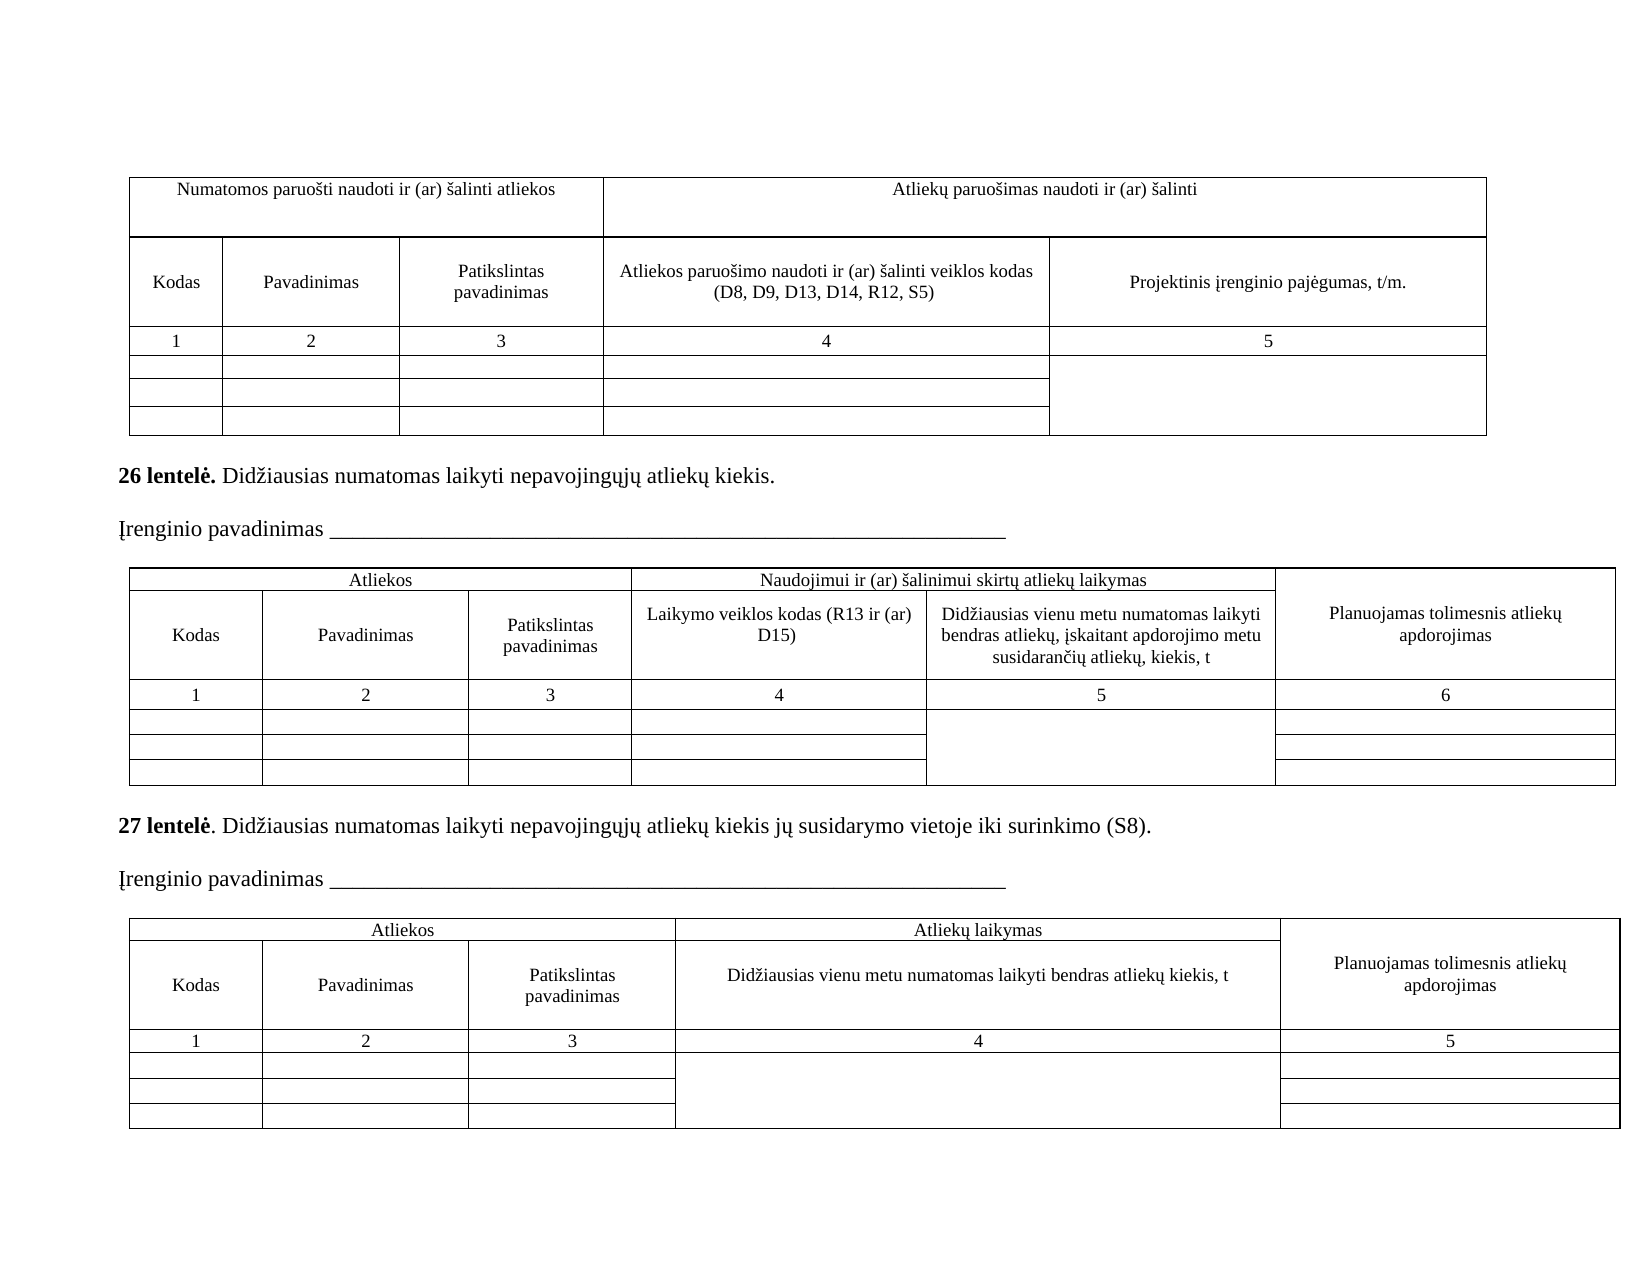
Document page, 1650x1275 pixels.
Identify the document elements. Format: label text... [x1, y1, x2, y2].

table_cell [469, 1053, 675, 1077]
table_cell [130, 735, 262, 759]
table_cell 1 [130, 1030, 262, 1052]
table_cell 1 [130, 680, 262, 709]
table_cell Patikslintas pavadinimas [469, 941, 675, 1029]
table_cell [632, 735, 926, 759]
table_cell [1276, 735, 1615, 759]
table_cell [130, 1079, 262, 1103]
table_cell 1 [130, 327, 222, 355]
table_cell [130, 1104, 262, 1128]
table_cell [130, 379, 222, 406]
table_header Atliekų laikymas [676, 919, 1280, 940]
table_cell [263, 1079, 468, 1103]
table_cell Projektinis įrenginio pajėgumas, t/m. [1050, 238, 1486, 326]
table_cell Pavadinimas [263, 591, 468, 679]
table_cell 5 [1050, 327, 1486, 355]
table_cell [1281, 1079, 1619, 1103]
table_cell [263, 1053, 468, 1077]
table_cell [469, 1104, 675, 1128]
table_cell 5 [927, 680, 1275, 709]
table_cell [604, 379, 1049, 406]
table_header Numatomos paruošti naudoti ir (ar) šalinti atliekos [130, 178, 603, 236]
table_cell [469, 1079, 675, 1103]
table_cell [130, 760, 262, 785]
table_cell [223, 379, 399, 406]
table_header Naudojimui ir (ar) šalinimui skirtų atliekų laikymas [632, 569, 1275, 590]
table_cell [469, 760, 631, 785]
table_cell 3 [400, 327, 603, 355]
table_cell Pavadinimas [223, 238, 399, 326]
table_cell 4 [632, 680, 926, 709]
table_cell [400, 356, 603, 378]
table_cell [130, 1053, 262, 1077]
table_header Planuojamas tolimesnis atliekų apdorojimas [1281, 919, 1619, 1029]
table_cell [400, 407, 603, 435]
table_cell 6 [1276, 680, 1615, 709]
table_cell [130, 407, 222, 435]
table_cell 4 [604, 327, 1049, 355]
table_cell 2 [263, 1030, 468, 1052]
table_cell Laikymo veiklos kodas (R13 ir (ar) D15) [632, 591, 926, 679]
table_cell [223, 356, 399, 378]
table_cell Pavadinimas [263, 941, 468, 1029]
table_cell 5 [1281, 1030, 1619, 1052]
table_cell Kodas [130, 941, 262, 1029]
table_cell 2 [263, 680, 468, 709]
table_cell [263, 710, 468, 734]
table_header Atliekų paruošimas naudoti ir (ar) šalinti [604, 178, 1486, 236]
table_header Atliekos [130, 569, 631, 590]
table_cell [632, 760, 926, 785]
table_cell 3 [469, 1030, 675, 1052]
text 27 lentelė. Didžiausias numatomas laikyti nepavojingųjų atliekų kiekis jų susidarymo vietoje iki surinkimo (S8). [118, 812, 1532, 838]
table_cell [223, 407, 399, 435]
table_cell [263, 1104, 468, 1128]
table_cell [927, 710, 1275, 785]
table_cell [263, 760, 468, 785]
table_cell [469, 735, 631, 759]
table_cell [676, 1053, 1280, 1128]
table_cell [263, 735, 468, 759]
table_header Planuojamas tolimesnis atliekų apdorojimas [1276, 569, 1615, 679]
table_cell Patikslintas pavadinimas [469, 591, 631, 679]
table_cell Atliekos paruošimo naudoti ir (ar) šalinti veiklos kodas (D8, D9, D13, D14, R12, S5) [604, 238, 1049, 326]
table_cell [1281, 1053, 1619, 1077]
table_cell [1276, 710, 1615, 734]
text Įrenginio pavadinimas  [118, 865, 1532, 891]
table_cell 2 [223, 327, 399, 355]
table_cell Didžiausias vienu metu numatomas laikyti bendras atliekų kiekis, t [676, 941, 1280, 1029]
table_header Atliekos [130, 919, 675, 940]
table_cell Kodas [130, 591, 262, 679]
table_cell [469, 710, 631, 734]
table_cell [1050, 356, 1486, 435]
table_cell [130, 710, 262, 734]
table_cell Patikslintas pavadinimas [400, 238, 603, 326]
text 26 lentelė. Didžiausias numatomas laikyti nepavojingųjų atliekų kiekis. [118, 462, 1532, 488]
table_cell [604, 356, 1049, 378]
text Įrenginio pavadinimas  [118, 515, 1532, 541]
table_cell [604, 407, 1049, 435]
table_cell [400, 379, 603, 406]
table_cell Kodas [130, 238, 222, 326]
table_cell 3 [469, 680, 631, 709]
table_cell [130, 356, 222, 378]
table_cell [1276, 760, 1615, 785]
table_cell [632, 710, 926, 734]
table_cell [1281, 1104, 1619, 1128]
table_cell Didžiausias vienu metu numatomas laikyti bendras atliekų, įskaitant apdorojimo metu susidarančių atliekų, kiekis, t [927, 591, 1275, 679]
table_cell 4 [676, 1030, 1280, 1052]
